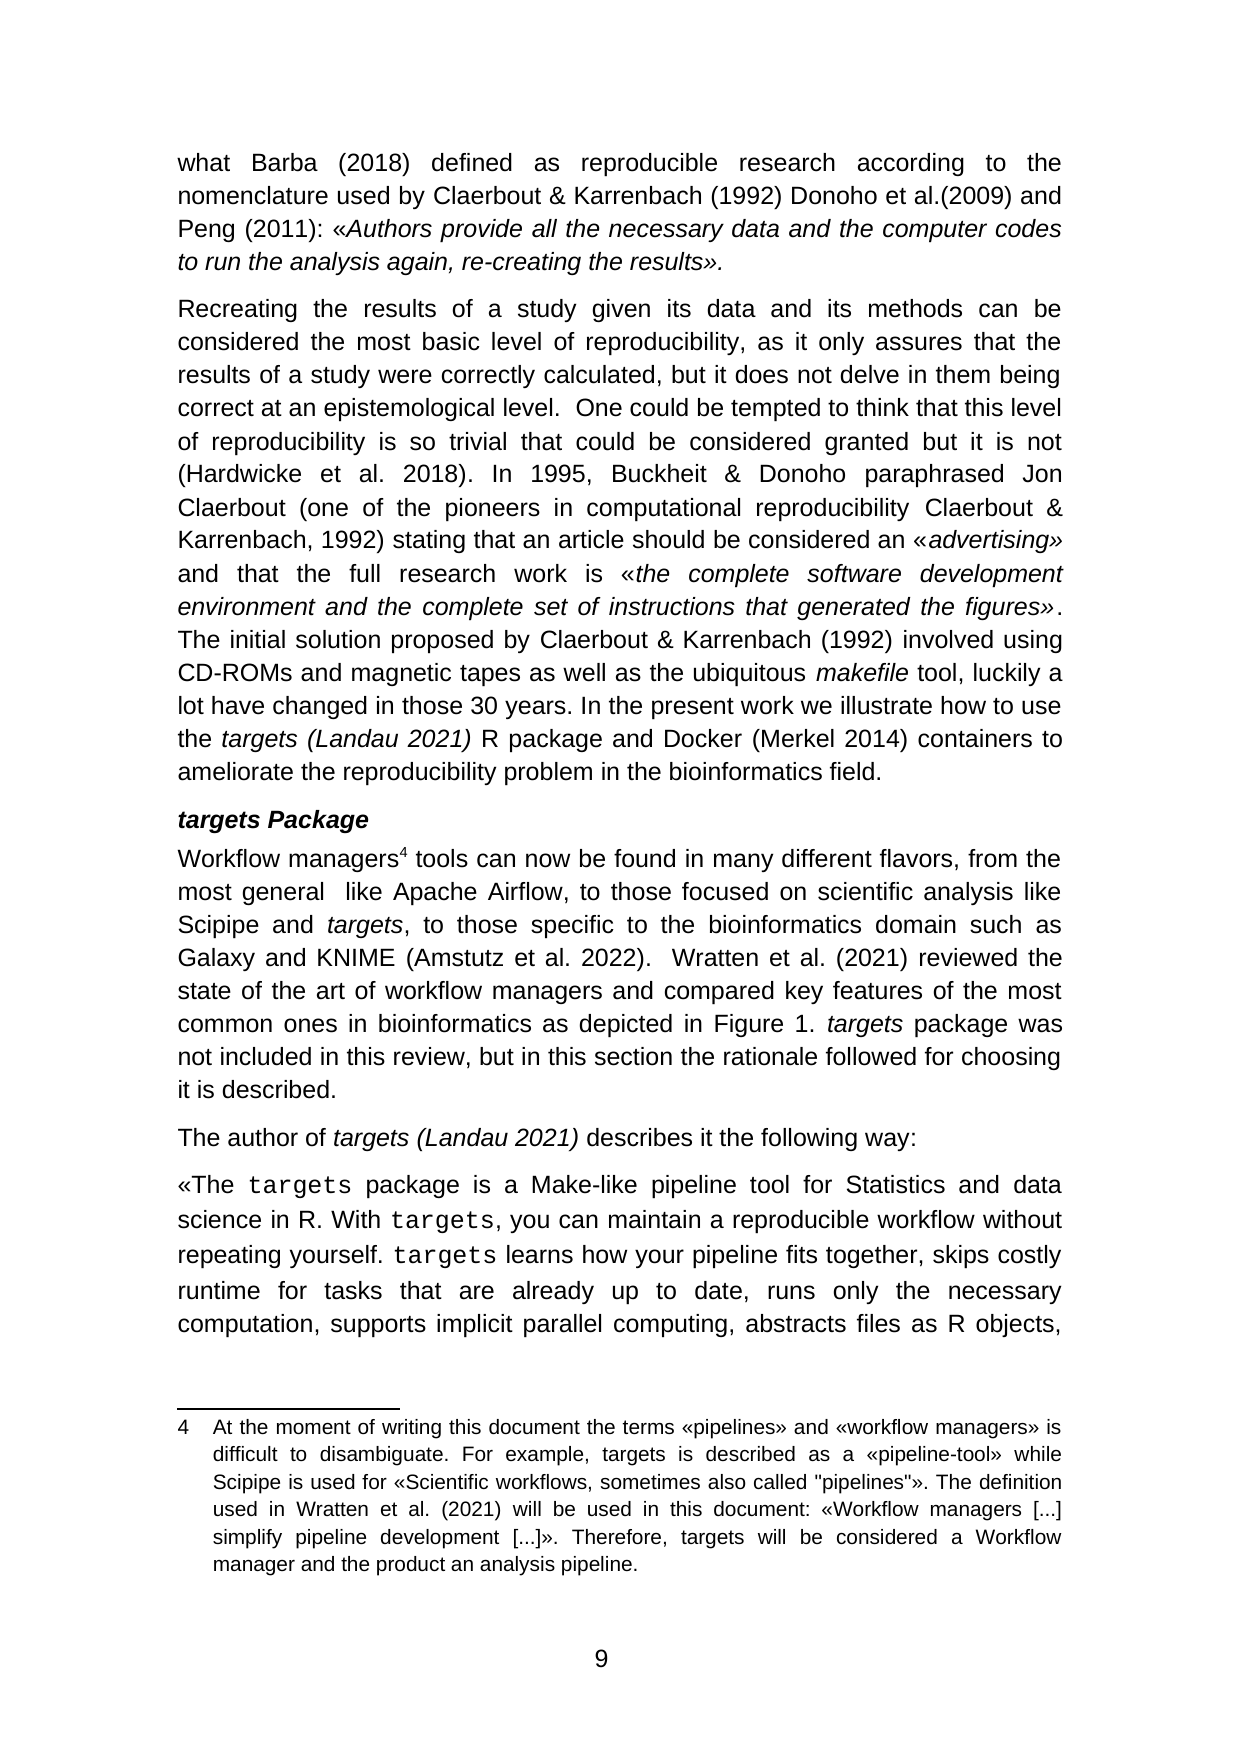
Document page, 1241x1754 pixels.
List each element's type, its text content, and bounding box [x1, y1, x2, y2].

text «The targets package is a Make-like pipeline tool for Statistics and data science in R. With targets, you can maintain a reproducible workflow without repeating yourself. targets learns how your pipeline fits together, skips costly runtime for tasks that are already up to date, runs only the necessary computation, supports implicit parallel computing, abstracts files as R objects, [177, 1170, 1063, 1337]
text Workflow managers tools can now be found in many different flavors, from the most general like Apache Airflow, to those focused on scientific analysis like Scipipe and targets, to those specific to the bioinformatics domain such as Galaxy and KNIME (Amstutz et al. 2022). Wratten et al. (2021) reviewed the state of the art of workflow managers and compared key features of the most common ones in bioinformatics as depicted in Figure 1. targets package was not included in this review, but in this section the rationale followed for choosing it is described. [177, 844, 1063, 1104]
text The author of targets (Landau 2021) describes it the following way: [177, 1122, 1063, 1151]
text what Barba (2018) defined as reproducible research according to the nomenclature used by Claerbout & Karrenbach (1992) Donoho et al.(2009) and Peng (2011): «Authors provide all the necessary data and the computer codes to run the analysis again, re-creating the results». [177, 148, 1063, 276]
text At the moment of writing this document the terms «pipelines» and «workflow managers» is difficult to disambiguate. For example, targets is described as a «pipeline-tool» while Scipipe is used for «Scientific workflows, sometimes also called "pipelines"». The definition used in Wratten et al. (2021) will be used in this document: «Workflow managers [...] simplify pipeline development [...]». Therefore, targets will be considered a Workflow manager and the product an analysis pipeline. [177, 1414, 1063, 1576]
subtitle targets Package [177, 805, 1063, 833]
text Recreating the results of a study given its data and its methods can be considered the most basic level of reproducibility, as it only assures that the results of a study were correctly calculated, but it does not delve in them being correct at an epistemological level. One could be tempted to think that this level of reproducibility is so trivial that could be considered granted but it is not (Hardwicke et al. 2018). In 1995, Buckheit & Donoho paraphrased Jon Claerbout (one of the pioneers in computational reproducibility Claerbout & Karrenbach, 1992) stating that an article should be considered an «advertising» and that the full research work is «the complete software development environment and the complete set of instructions that generated the figures». The initial solution proposed by Claerbout & Karrenbach (1992) involved using CD-ROMs and magnetic tapes as well as the ubiquitous makefile tool, luckily a lot have changed in those 30 years. In the present work we illustrate how to use the targets (Landau 2021) R package and Docker (Merkel 2014) containers to ameliorate the reproducibility problem in the bioinformatics field. [177, 294, 1063, 785]
